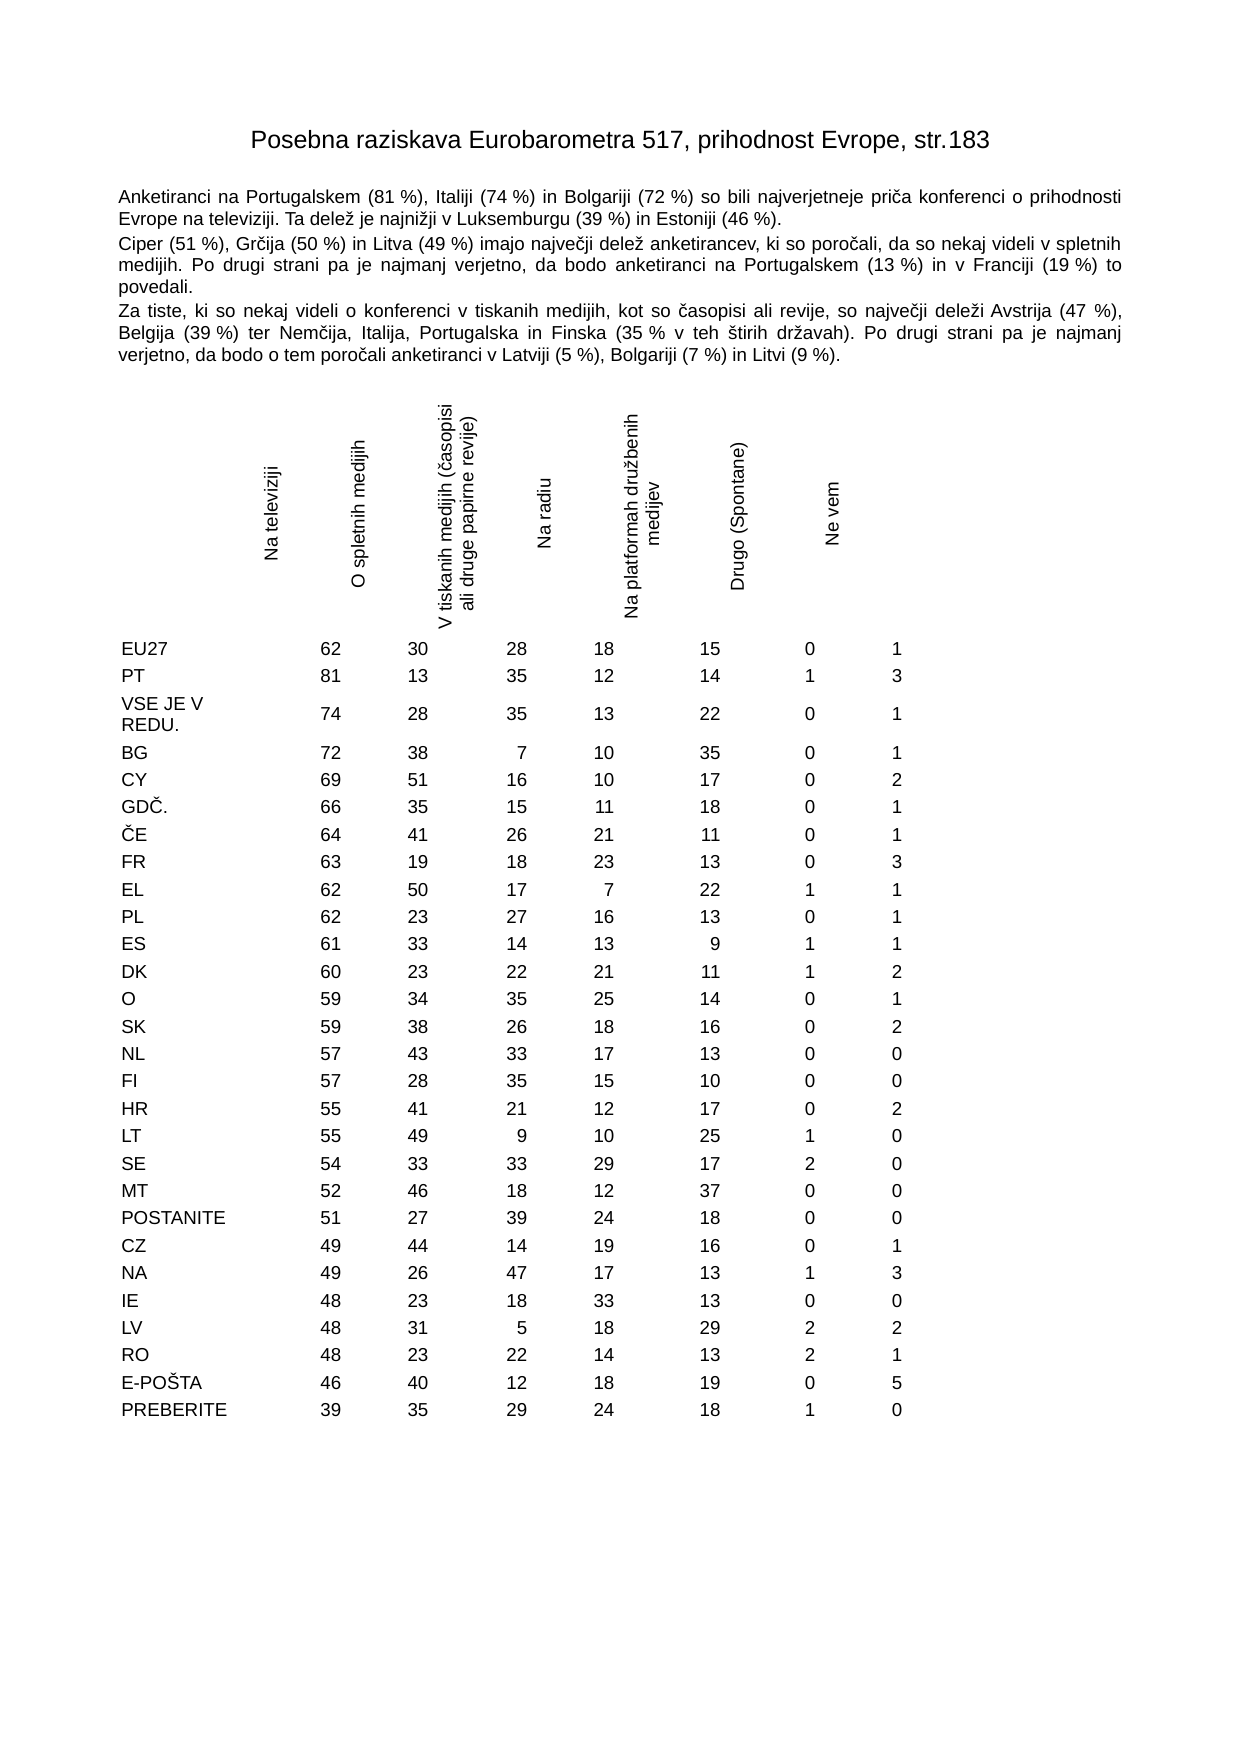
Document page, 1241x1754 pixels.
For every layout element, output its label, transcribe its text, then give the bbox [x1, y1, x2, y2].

table_cell 11 [530, 793, 617, 821]
table_cell 0 [723, 690, 818, 738]
table_cell POSTANITE [118, 1204, 257, 1232]
table_cell 16 [617, 1013, 723, 1040]
table_header Ne vem [818, 393, 905, 635]
table_cell 31 [344, 1314, 431, 1341]
table_cell 69 [257, 766, 344, 793]
table_cell 55 [257, 1095, 344, 1122]
table_cell 18 [431, 1286, 530, 1314]
table_cell 66 [257, 793, 344, 821]
table_cell 18 [431, 1177, 530, 1204]
table_cell PT [118, 662, 257, 689]
table_cell 33 [530, 1286, 617, 1314]
table_cell 54 [257, 1150, 344, 1177]
table_cell 35 [431, 690, 530, 738]
table_cell 14 [530, 1341, 617, 1369]
table_cell 9 [431, 1122, 530, 1149]
table_cell 51 [344, 766, 431, 793]
table_cell 1 [818, 821, 905, 848]
table_cell 26 [344, 1259, 431, 1286]
table_cell 11 [617, 958, 723, 985]
table_cell 1 [818, 985, 905, 1012]
table_cell 38 [344, 739, 431, 766]
table_cell 0 [818, 1040, 905, 1067]
table_cell 39 [257, 1396, 344, 1423]
table_cell LV [118, 1314, 257, 1341]
table_cell 1 [723, 1122, 818, 1149]
table_cell 7 [530, 876, 617, 903]
table_cell 19 [530, 1232, 617, 1259]
table_cell 17 [617, 1150, 723, 1177]
table_cell 10 [617, 1067, 723, 1095]
table_cell 5 [431, 1314, 530, 1341]
table_cell 18 [617, 1204, 723, 1232]
table_cell NA [118, 1259, 257, 1286]
table_cell 27 [431, 903, 530, 930]
table_header O spletnih medijih [344, 393, 431, 635]
table_cell 39 [431, 1204, 530, 1232]
table_cell 17 [431, 876, 530, 903]
table_cell 21 [530, 958, 617, 985]
table_cell BG [118, 739, 257, 766]
table_cell 1 [818, 690, 905, 738]
table_header Na platformah družbenih medijev [617, 393, 723, 635]
table_cell 14 [617, 985, 723, 1012]
table_cell 0 [723, 1369, 818, 1396]
table_cell FR [118, 848, 257, 876]
table_cell 49 [257, 1232, 344, 1259]
table_cell 1 [723, 1396, 818, 1423]
table_cell PL [118, 903, 257, 930]
table_cell 17 [617, 1095, 723, 1122]
table_cell FI [118, 1067, 257, 1095]
table_cell 3 [818, 848, 905, 876]
table_cell 0 [723, 635, 818, 662]
table_cell 72 [257, 739, 344, 766]
table_cell 0 [723, 1040, 818, 1067]
table_cell 1 [818, 876, 905, 903]
table_cell 3 [818, 662, 905, 689]
table_cell 0 [723, 1204, 818, 1232]
table_cell 26 [431, 1013, 530, 1040]
table_cell 13 [617, 1040, 723, 1067]
table_cell 28 [344, 690, 431, 738]
table_cell 29 [431, 1396, 530, 1423]
table_cell 18 [530, 1369, 617, 1396]
table_cell EU27 [118, 635, 257, 662]
table_cell PREBERITE [118, 1396, 257, 1423]
table_cell 7 [431, 739, 530, 766]
table_cell SE [118, 1150, 257, 1177]
table_cell 10 [530, 1122, 617, 1149]
table_cell EL [118, 876, 257, 903]
table_cell 19 [617, 1369, 723, 1396]
table_cell 28 [431, 635, 530, 662]
table_header [118, 393, 257, 635]
table_header V tiskanih medijih (časopisi ali druge papirne revije) [431, 393, 530, 635]
table_cell 47 [431, 1259, 530, 1286]
table_cell 41 [344, 821, 431, 848]
table_cell 35 [617, 739, 723, 766]
table_cell 9 [617, 930, 723, 958]
table_cell 52 [257, 1177, 344, 1204]
table_cell 0 [818, 1204, 905, 1232]
table_cell VSE JE V REDU. [118, 690, 257, 738]
table_cell 22 [617, 876, 723, 903]
table_cell 46 [344, 1177, 431, 1204]
table_cell 37 [617, 1177, 723, 1204]
table_cell 12 [530, 662, 617, 689]
table_cell 55 [257, 1122, 344, 1149]
table_cell 28 [344, 1067, 431, 1095]
table_cell 5 [818, 1369, 905, 1396]
table_cell 13 [617, 1341, 723, 1369]
table_cell 57 [257, 1040, 344, 1067]
table_header Drugo (Spontane) [723, 393, 818, 635]
table_cell 1 [723, 1259, 818, 1286]
table_cell LT [118, 1122, 257, 1149]
table_cell 51 [257, 1204, 344, 1232]
table_cell 16 [617, 1232, 723, 1259]
table_cell 33 [344, 930, 431, 958]
table_cell 13 [617, 1259, 723, 1286]
table_cell 49 [257, 1259, 344, 1286]
table_cell 1 [818, 1232, 905, 1259]
table_cell 48 [257, 1341, 344, 1369]
table_cell 18 [617, 1396, 723, 1423]
table_cell MT [118, 1177, 257, 1204]
table_cell 10 [530, 766, 617, 793]
table_cell 35 [431, 662, 530, 689]
table_cell 23 [344, 1341, 431, 1369]
table_cell 0 [723, 1013, 818, 1040]
table_header Na radiu [530, 393, 617, 635]
table_cell 25 [530, 985, 617, 1012]
table_cell 0 [723, 821, 818, 848]
table_cell 81 [257, 662, 344, 689]
table_cell 14 [431, 1232, 530, 1259]
table_cell 59 [257, 985, 344, 1012]
table_cell 13 [617, 1286, 723, 1314]
table_cell 57 [257, 1067, 344, 1095]
table_cell 33 [431, 1150, 530, 1177]
table_cell 22 [617, 690, 723, 738]
table_cell 17 [530, 1259, 617, 1286]
table_cell 30 [344, 635, 431, 662]
table_cell 33 [344, 1150, 431, 1177]
table_cell 2 [723, 1314, 818, 1341]
table_cell 3 [818, 1259, 905, 1286]
table_cell NL [118, 1040, 257, 1067]
table_cell CZ [118, 1232, 257, 1259]
table_cell RO [118, 1341, 257, 1369]
table_cell 13 [617, 848, 723, 876]
table_cell 0 [723, 985, 818, 1012]
table_cell 1 [818, 1341, 905, 1369]
table_cell 12 [431, 1369, 530, 1396]
table_cell 26 [431, 821, 530, 848]
table_cell E-POŠTA [118, 1369, 257, 1396]
table_cell 19 [344, 848, 431, 876]
table_cell 35 [344, 793, 431, 821]
table_cell 2 [723, 1150, 818, 1177]
table_cell 62 [257, 903, 344, 930]
table_cell 0 [818, 1396, 905, 1423]
table_cell 14 [431, 930, 530, 958]
table_cell 17 [617, 766, 723, 793]
table_cell GDČ. [118, 793, 257, 821]
table_cell 40 [344, 1369, 431, 1396]
table_cell 18 [530, 1013, 617, 1040]
table_cell 0 [723, 766, 818, 793]
table_cell 10 [530, 739, 617, 766]
table_cell 16 [530, 903, 617, 930]
table_cell 0 [818, 1067, 905, 1095]
table_cell 41 [344, 1095, 431, 1122]
table_cell 61 [257, 930, 344, 958]
table_cell 15 [530, 1067, 617, 1095]
table_cell 12 [530, 1177, 617, 1204]
table_cell 0 [723, 1286, 818, 1314]
table_cell 2 [818, 958, 905, 985]
table_cell 23 [344, 1286, 431, 1314]
table_cell 21 [530, 821, 617, 848]
table_cell HR [118, 1095, 257, 1122]
table_cell 1 [723, 958, 818, 985]
table_header Na televiziji [257, 393, 344, 635]
table_cell 27 [344, 1204, 431, 1232]
table_cell 13 [617, 903, 723, 930]
table_cell 12 [530, 1095, 617, 1122]
table_cell 2 [818, 766, 905, 793]
table_cell 0 [723, 739, 818, 766]
table_cell 11 [617, 821, 723, 848]
table_cell 35 [431, 985, 530, 1012]
table_cell 18 [431, 848, 530, 876]
table_cell 1 [723, 876, 818, 903]
table_cell 2 [818, 1013, 905, 1040]
table_cell 2 [818, 1314, 905, 1341]
table_cell 15 [617, 635, 723, 662]
table_cell 24 [530, 1396, 617, 1423]
table_cell 0 [723, 1067, 818, 1095]
table_cell 1 [723, 930, 818, 958]
table_cell 29 [617, 1314, 723, 1341]
table_cell 23 [344, 958, 431, 985]
table_cell 1 [723, 662, 818, 689]
table_cell 0 [723, 793, 818, 821]
table_cell 35 [344, 1396, 431, 1423]
table_cell 59 [257, 1013, 344, 1040]
table_cell 2 [818, 1095, 905, 1122]
table_cell 25 [617, 1122, 723, 1149]
table_cell 33 [431, 1040, 530, 1067]
table_cell 14 [617, 662, 723, 689]
table_cell 50 [344, 876, 431, 903]
table_cell 0 [818, 1286, 905, 1314]
table_cell 0 [723, 848, 818, 876]
table_cell 17 [530, 1040, 617, 1067]
table_cell 46 [257, 1369, 344, 1396]
table_cell 64 [257, 821, 344, 848]
table_cell 13 [530, 930, 617, 958]
table_cell 18 [530, 1314, 617, 1341]
text Za tiste, ki so nekaj videli o konferenci v tiskanih medijih, kot so časopisi ali revije, so največji deleži Avstrija (47 %), Belgija (39 %) ter Nemčija, Italija, Portugalska in Finska (35 % v teh štirih državah). Po drugi strani pa je najmanj verjetno, da bodo o tem poročali anketiranci v Latviji (5 %), Bolgariji (7 %) in Litvi (9 %). [118, 300, 1122, 365]
text Anketiranci na Portugalskem (81 %), Italiji (74 %) in Bolgariji (72 %) so bili najverjetneje priča konferenci o prihodnosti Evrope na televiziji. Ta delež je najnižji v Luksemburgu (39 %) in Estoniji (46 %). [118, 186, 1122, 229]
table_cell 0 [818, 1177, 905, 1204]
table_cell 1 [818, 903, 905, 930]
table_cell 13 [344, 662, 431, 689]
table_cell 44 [344, 1232, 431, 1259]
table_cell 0 [723, 1232, 818, 1259]
table_cell 62 [257, 876, 344, 903]
table_cell 38 [344, 1013, 431, 1040]
table_cell 0 [723, 903, 818, 930]
table_cell 16 [431, 766, 530, 793]
table_cell 0 [723, 1095, 818, 1122]
table_cell 0 [818, 1150, 905, 1177]
table_cell 35 [431, 1067, 530, 1095]
table_cell 63 [257, 848, 344, 876]
table_cell 18 [530, 635, 617, 662]
table_cell 13 [530, 690, 617, 738]
table_cell 60 [257, 958, 344, 985]
table_cell 0 [723, 1177, 818, 1204]
table_cell O [118, 985, 257, 1012]
table_cell SK [118, 1013, 257, 1040]
table_cell 29 [530, 1150, 617, 1177]
table_cell 22 [431, 1341, 530, 1369]
table_cell 23 [344, 903, 431, 930]
table_cell 21 [431, 1095, 530, 1122]
table_cell 1 [818, 793, 905, 821]
table_cell 43 [344, 1040, 431, 1067]
table_cell 18 [617, 793, 723, 821]
table_cell IE [118, 1286, 257, 1314]
table_cell 1 [818, 930, 905, 958]
table_cell 1 [818, 739, 905, 766]
table_cell 49 [344, 1122, 431, 1149]
table_cell 22 [431, 958, 530, 985]
table_cell 74 [257, 690, 344, 738]
table_cell 0 [818, 1122, 905, 1149]
table_cell 48 [257, 1314, 344, 1341]
table_cell 15 [431, 793, 530, 821]
table_cell 23 [530, 848, 617, 876]
table_cell ES [118, 930, 257, 958]
table_cell CY [118, 766, 257, 793]
table_cell 1 [818, 635, 905, 662]
table_cell 48 [257, 1286, 344, 1314]
table_cell ČE [118, 821, 257, 848]
table_cell 24 [530, 1204, 617, 1232]
text Ciper (51 %), Grčija (50 %) in Litva (49 %) imajo največji delež anketirancev, ki so poročali, da so nekaj videli v spletnih medijih. Po drugi strani pa je najmanj verjetno, da bodo anketiranci na Portugalskem (13 %) in v Franciji (19 %) to povedali. [118, 232, 1122, 297]
table_cell 2 [723, 1341, 818, 1369]
table_cell DK [118, 958, 257, 985]
table_cell 62 [257, 635, 344, 662]
table_cell 34 [344, 985, 431, 1012]
